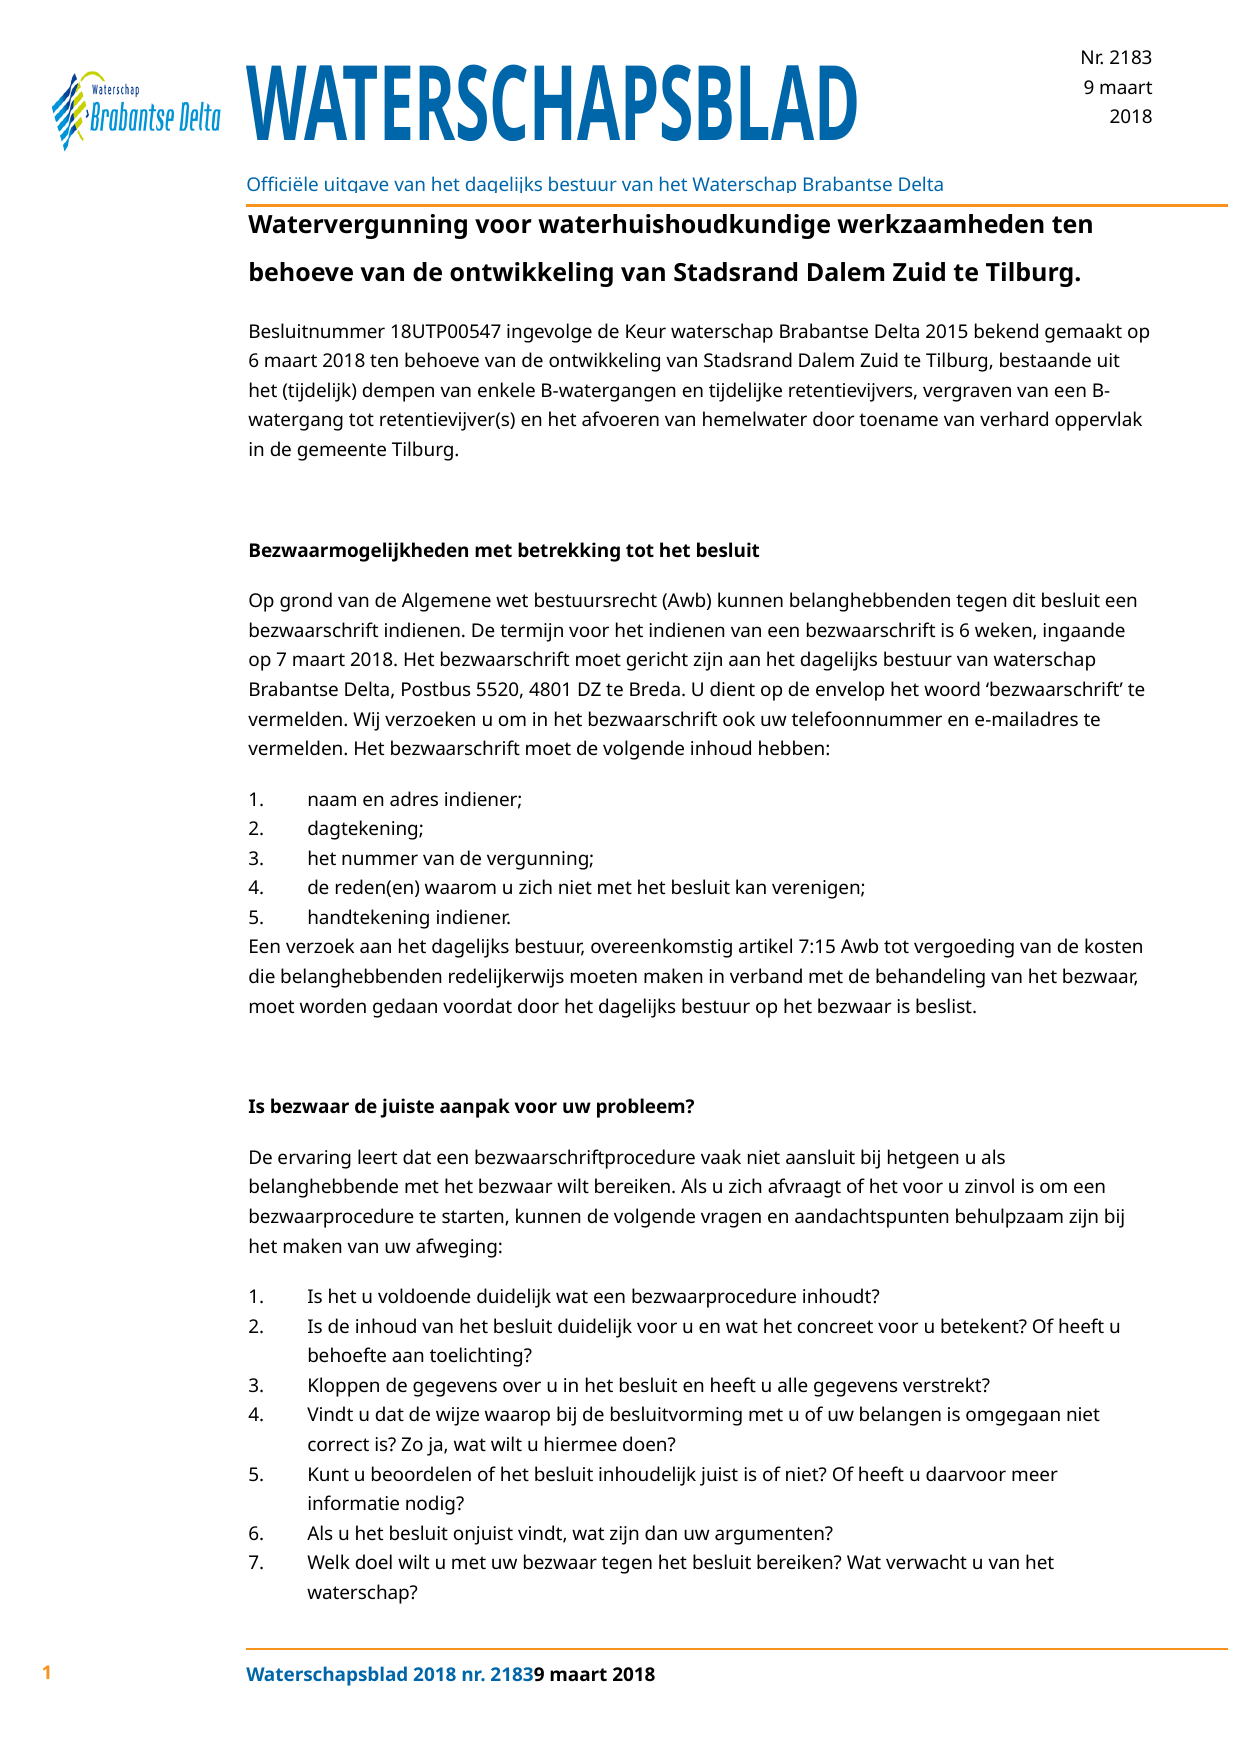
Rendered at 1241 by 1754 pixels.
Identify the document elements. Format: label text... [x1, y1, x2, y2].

list Is de inhoud van het besluit duidelijk voor u en wat het concreet voor u betekent? Of heeft u behoefte aan toelichting? [248, 1313, 1152, 1368]
list dagtekening; [248, 815, 1152, 841]
list Kunt u beoordelen of het besluit inhoudelijk juist is of niet? Of heeft u daarvoor meer informatie nodig? [248, 1461, 1152, 1516]
text Bezwaarmogelijkheden met betrekking tot het besluit [248, 537, 1152, 563]
list Welk doel wilt u met uw bezwaar tegen het besluit bereiken? Wat verwacht u van het waterschap? [248, 1549, 1152, 1605]
text Besluitnummer 18UTP00547 ingevolge de Keur waterschap Brabantse Delta 2015 bekend gemaakt op 6 maart 2018 ten behoeve van de ontwikkeling van Stadsrand Dalem Zuid te Tilburg, bestaande uit het (tijdelijk) dempen van enkele B-watergangen en tijdelijke retentievijvers, vergraven van een B-watergang tot retentievijver(s) en het afvoeren van hemelwater door toename van verhard oppervlak in de gemeente Tilburg. [248, 318, 1152, 462]
picture [41, 47, 231, 172]
list het nummer van de vergunning; [248, 845, 1152, 871]
list naam en adres indiener; [248, 786, 1152, 812]
text Watervergunning voor waterhuishoudkundige werkzaamheden ten behoeve van de ontwikkeling van Stadsrand Dalem Zuid te Tilburg. [248, 207, 1152, 288]
text Op grond van de Algemene wet bestuursrecht (Awb) kunnen belanghebbenden tegen dit besluit een bezwaarschrift indienen. De termijn voor het indienen van een bezwaarschrift is 6 weken, ingaande op 7 maart 2018. Het bezwaarschrift moet gericht zijn aan het dagelijks bestuur van waterschap Brabantse Delta, Postbus 5520, 4801 DZ te Breda. U dient op de envelop het woord ‘bezwaarschrift’ te vermelden. Wij verzoeken u om in het bezwaarschrift ook uw telefoonnummer en e‑mailadres te vermelden. Het bezwaarschrift moet de volgende inhoud hebben: [248, 587, 1152, 761]
text Is bezwaar de juiste aanpak voor uw probleem? [248, 1094, 1152, 1119]
list Kloppen de gegevens over u in het besluit en heeft u alle gegevens verstrekt? [248, 1372, 1152, 1398]
list handtekening indiener. [248, 904, 1152, 930]
text Een verzoek aan het dagelijks bestuur, overeenkomstig artikel 7:15 Awb tot vergoeding van de kosten die belanghebbenden redelijkerwijs moeten maken in verband met de behandeling van het bezwaar, moet worden gedaan voordat door het dagelijks bestuur op het bezwaar is beslist. [248, 934, 1152, 1019]
text De ervaring leert dat een bezwaarschriftprocedure vaak niet aansluit bij hetgeen u als belanghebbende met het bezwaar wilt bereiken. Als u zich afvraagt of het voor u zinvol is om een bezwaarprocedure te starten, kunnen de volgende vragen en aandachtspunten behulpzaam zijn bij het maken van uw afweging: [248, 1144, 1152, 1259]
list Als u het besluit onjuist vindt, wat zijn dan uw argumenten? [248, 1520, 1152, 1546]
list Vindt u dat de wijze waarop bij de besluitvorming met u of uw belangen is omgegaan niet correct is? Zo ja, wat wilt u hiermee doen? [248, 1402, 1152, 1457]
list de reden(en) waarom u zich niet met het besluit kan verenigen; [248, 874, 1152, 900]
list Is het u voldoende duidelijk wat een bezwaarprocedure inhoudt? [248, 1283, 1152, 1309]
